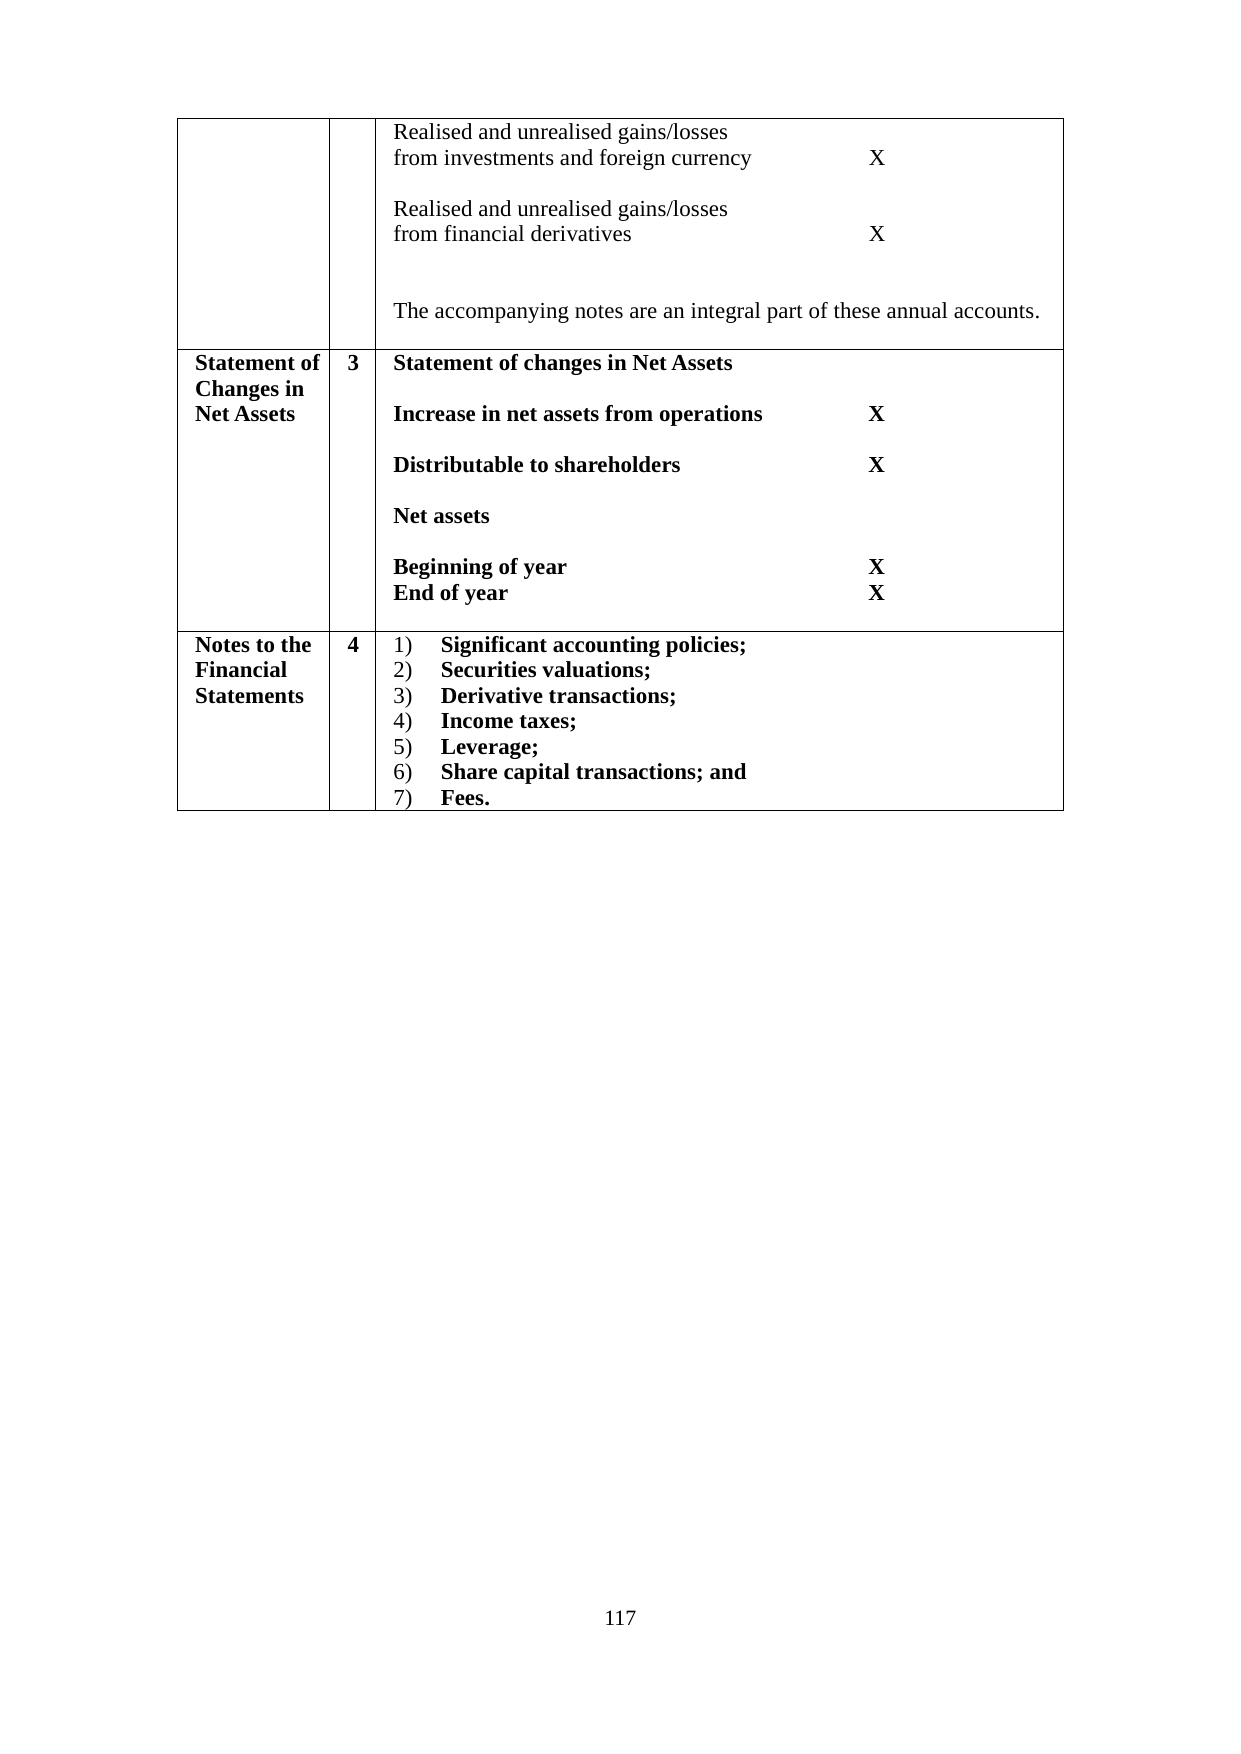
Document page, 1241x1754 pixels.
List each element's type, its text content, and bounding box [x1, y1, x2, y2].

table_cell [178, 119, 329, 349]
table_cell Statement of changes in Net Assets Increase in net assets from operations X Distributable to shareholders X Net assets Beginning of year X End of year X [376, 350, 1063, 631]
table_cell [330, 119, 375, 349]
table_cell 3 [330, 350, 375, 631]
table_cell Realised and unrealised gains/losses from investments and foreign currency X Realised and unrealised gains/losses from financial derivatives X The accompanying notes are an integral part of these annual accounts. [376, 119, 1063, 349]
table_cell Statement of Changes in Net Assets [178, 350, 329, 631]
table_cell 1) Significant accounting policies; 2) Securities valuations; 3) Derivative transactions; 4) Income taxes; 5) Leverage; 6) Share capital transactions; and 7) Fees. [376, 632, 1063, 810]
table_cell 4 [330, 632, 375, 810]
table_cell Notes to the Financial Statements [178, 632, 329, 810]
